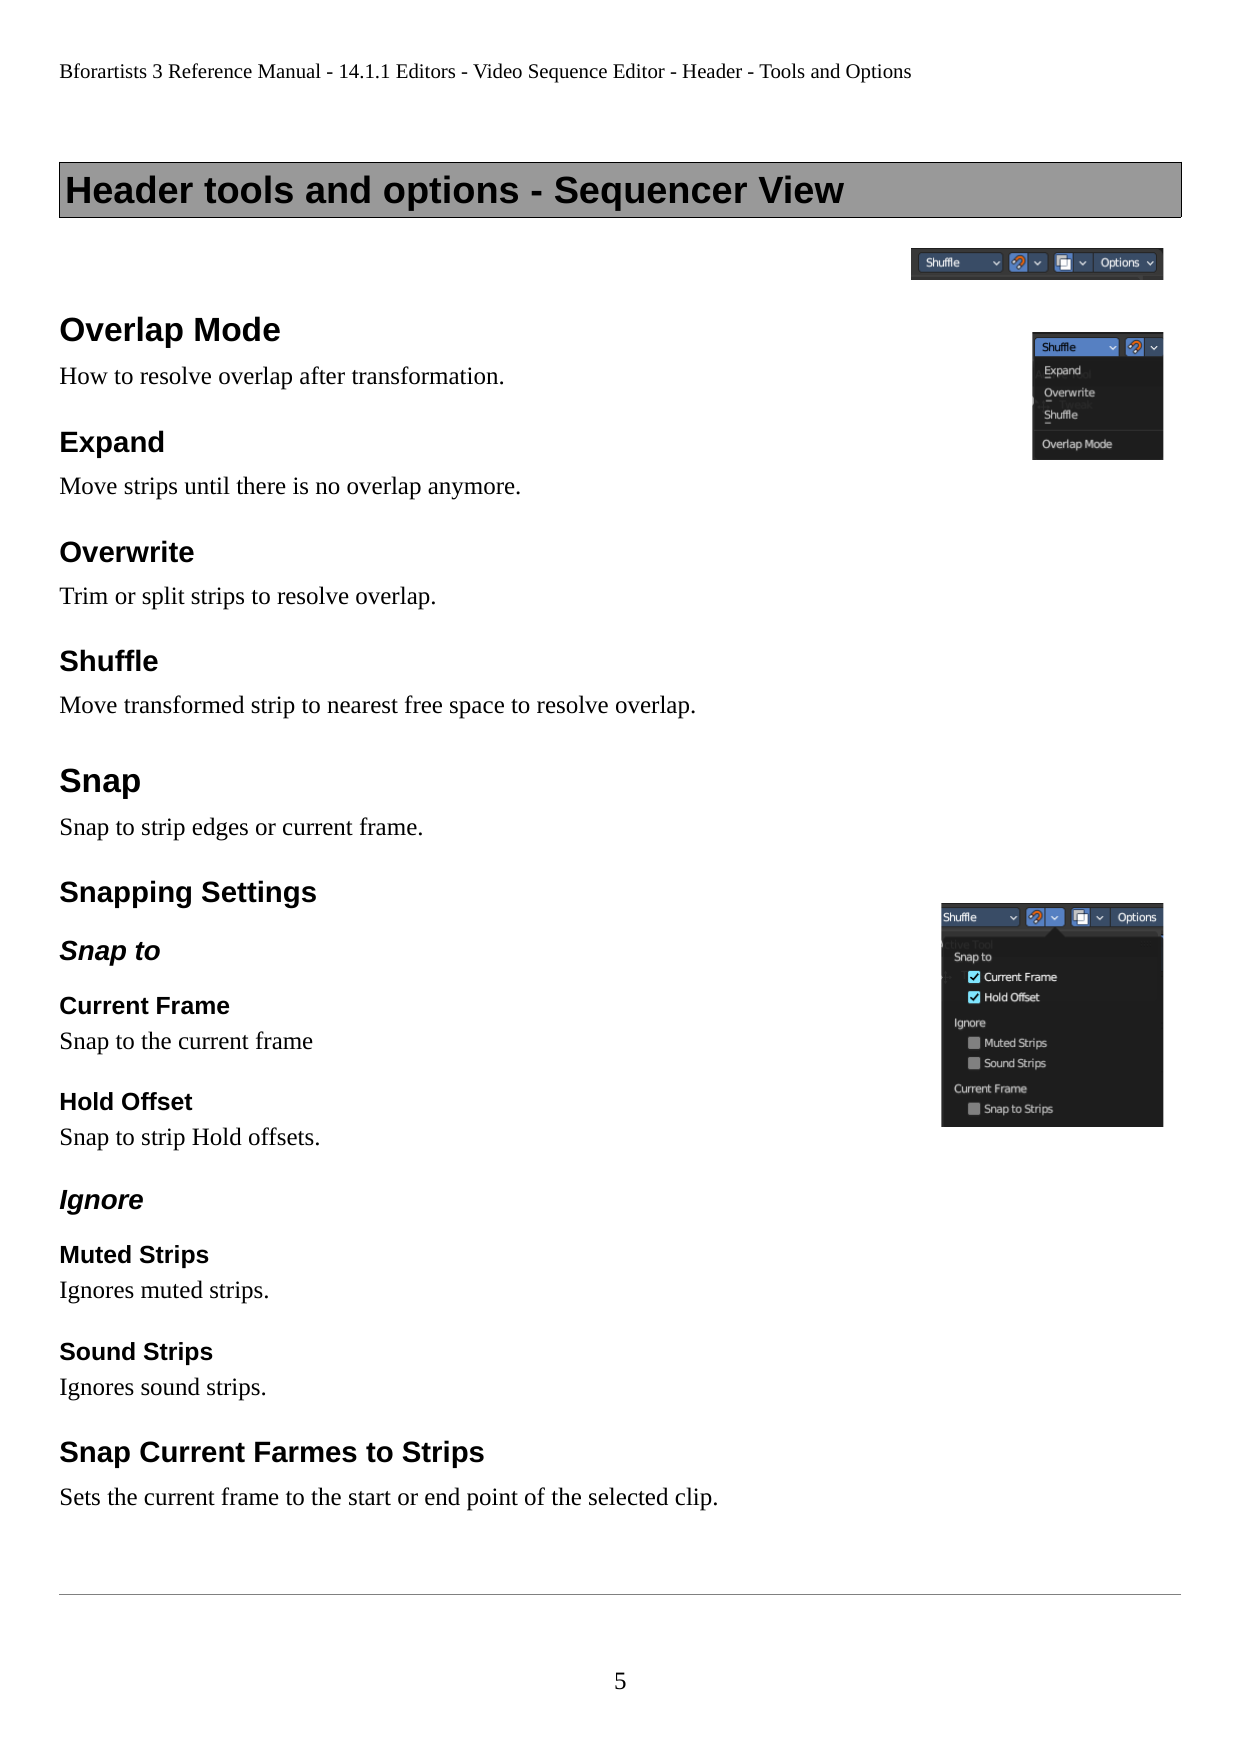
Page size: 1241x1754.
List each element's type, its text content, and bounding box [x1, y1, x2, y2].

subtitle Overlap Mode [59, 310, 1181, 348]
subtitle Snap to [59, 934, 941, 966]
picture [1032, 332, 1164, 460]
subtitle [1164, 1087, 1181, 1116]
subtitle Shuffle [59, 644, 1181, 678]
subtitle Hold Offset [59, 1087, 941, 1116]
text Snap to strip Hold offsets. [59, 1122, 1181, 1151]
subtitle Snap [59, 761, 1181, 799]
subtitle Sound Strips [59, 1337, 1181, 1365]
text Sets the current frame to the start or end point of the selected clip. [59, 1482, 1181, 1510]
text Move transformed strip to nearest free space to resolve overlap. [59, 691, 1181, 719]
subtitle [1164, 934, 1181, 966]
text Ignores sound strips. [59, 1372, 1181, 1400]
text Ignores muted strips. [59, 1275, 1181, 1304]
table_header Header tools and options - Sequencer View [60, 163, 1181, 217]
picture [911, 248, 1164, 280]
text Snap to strip edges or current frame. [59, 812, 1181, 840]
subtitle [1164, 424, 1181, 458]
subtitle Overwrite [59, 534, 1181, 568]
subtitle Current Frame [59, 991, 941, 1019]
subtitle Expand [59, 424, 1032, 458]
text Move strips until there is no overlap anymore. [59, 471, 1181, 499]
subtitle Ignore [59, 1184, 1181, 1216]
picture [941, 903, 1164, 1127]
subtitle Muted Strips [59, 1241, 1181, 1269]
text How to resolve overlap after transformation. [59, 361, 1032, 390]
subtitle Snap Current Farmes to Strips [59, 1435, 1181, 1469]
text Trim or split strips to resolve overlap. [59, 581, 1181, 609]
text Snap to the current frame [59, 1026, 941, 1054]
subtitle [1164, 991, 1181, 1019]
subtitle Snapping Settings [59, 875, 1181, 909]
